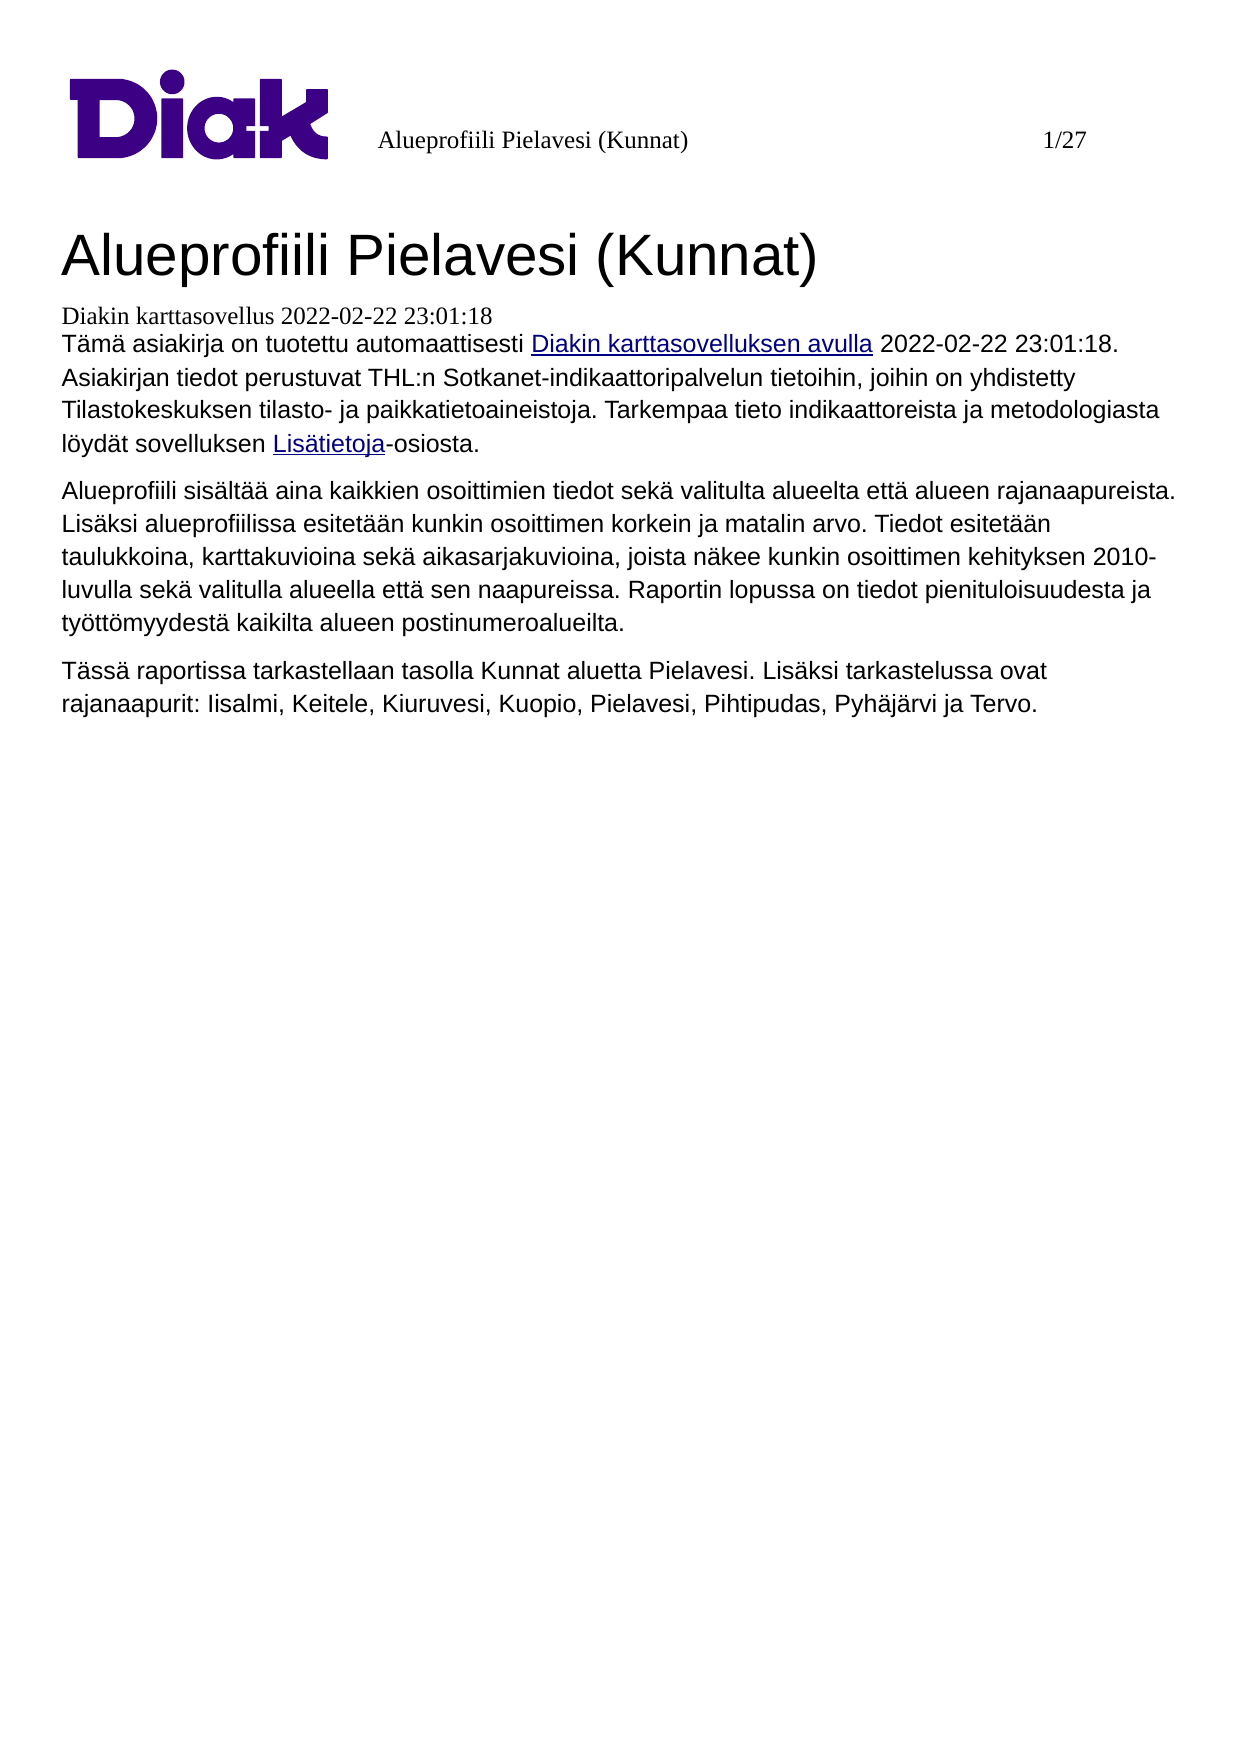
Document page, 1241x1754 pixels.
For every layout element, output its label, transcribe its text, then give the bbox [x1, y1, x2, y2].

title Alueprofiili Pielavesi (Kunnat) [61, 221, 1179, 288]
text Tämä asiakirja on tuotettu automaattisesti Diakin karttasovelluksen avulla 2022-02-22 23:01:18. Asiakirjan tiedot perustuvat THL:n Sotkanet-indikaattoripalvelun tietoihin, joihin on yhdistetty Tilastokeskuksen tilasto- ja paikkatietoaineistoja. Tarkempaa tieto indikaattoreista ja metodologiasta löydät sovelluksen Lisätietoja-osiosta. [61, 329, 1179, 457]
text Diakin karttasovellus 2022-02-22 23:01:18 [61, 301, 1179, 329]
text Alueprofiili sisältää aina kaikkien osoittimien tiedot sekä valitulta alueelta että alueen rajanaapureista. Lisäksi alueprofiilissa esitetään kunkin osoittimen korkein ja matalin arvo. Tiedot esitetään taulukkoina, karttakuvioina sekä aikasarjakuvioina, joista näkee kunkin osoittimen kehityksen 2010-luvulla sekä valitulla alueella että sen naapureissa. Raportin lopussa on tiedot pienituloisuudesta ja työttömyydestä kaikilta alueen postinumeroalueilta. [61, 476, 1179, 637]
text Tässä raportissa tarkastellaan tasolla Kunnat aluetta Pielavesi. Lisäksi tarkastelussa ovat rajanaapurit: Iisalmi, Keitele, Kiuruvesi, Kuopio, Pielavesi, Pihtipudas, Pyhäjärvi ja Tervo. [61, 656, 1179, 718]
